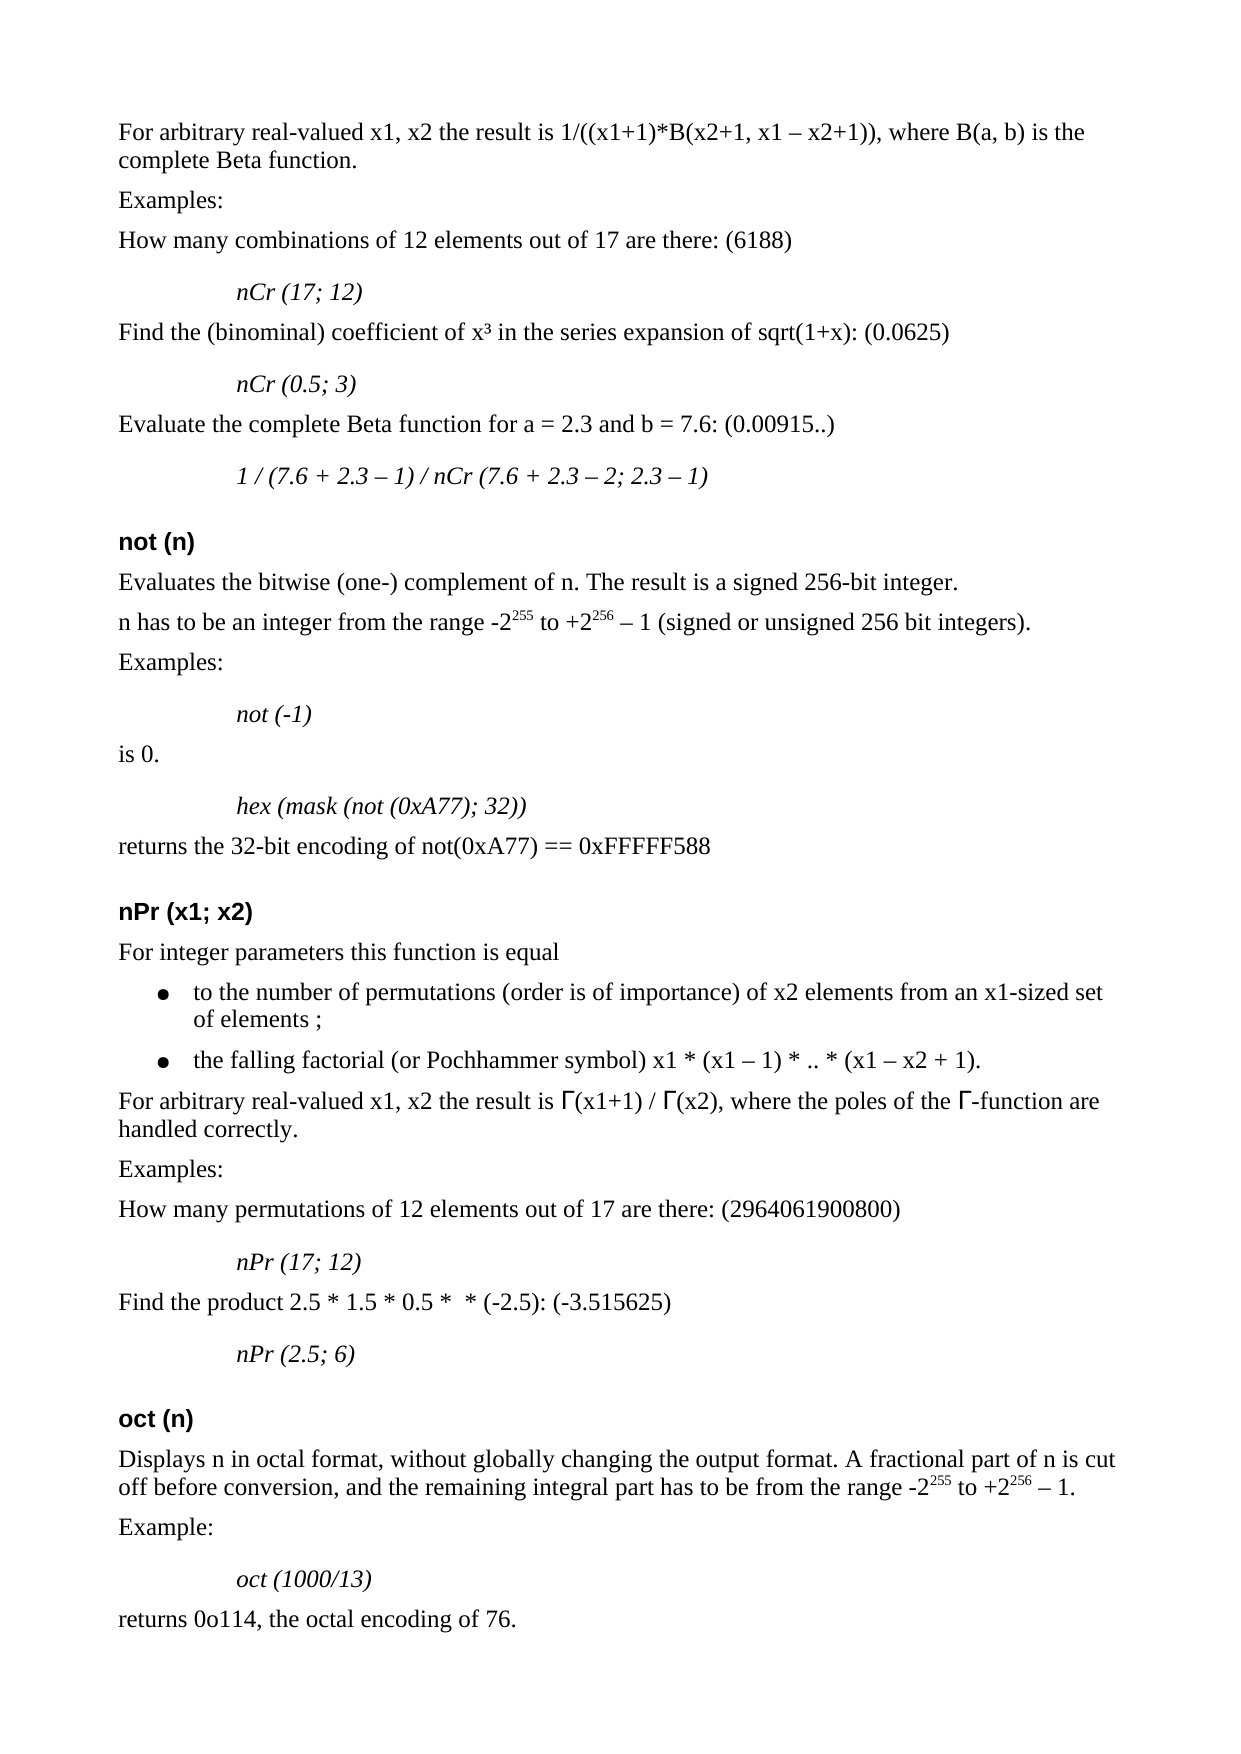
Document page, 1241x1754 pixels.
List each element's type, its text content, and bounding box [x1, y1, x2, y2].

text nPr (2.5; 6) [236, 1340, 1122, 1367]
text returns the 32-bit encoding of not(0xA77) == 0xFFFFF588 [118, 832, 1122, 860]
text Find the product 2.5 * 1.5 * 0.5 * * (-2.5): (-3.515625) [118, 1288, 1122, 1315]
text How many combinations of 12 elements out of 17 are there: (6188) [118, 226, 1122, 254]
list the falling factorial (or Pochhammer symbol) x1 * (x1 – 1) * .. * (x1 – x2 + 1). [156, 1046, 1122, 1073]
text returns 0o114, the octal encoding of 76. [118, 1605, 1122, 1633]
list to the number of permutations (order is of importance) of x2 elements from an x1-sized set of elements ; [156, 978, 1122, 1033]
text Evaluates the bitwise (one-) complement of n. The result is a signed 256-bit integer. [118, 568, 1122, 595]
text Examples: [118, 648, 1122, 676]
text Examples: [118, 1155, 1122, 1183]
text Evaluate the complete Beta function for a = 2.3 and b = 7.6: (0.00915..) [118, 410, 1122, 438]
text For arbitrary real-valued x1, x2 the result is Γ(x1+1) / Γ(x2), where the poles of the Γ-function are handled correctly. [118, 1086, 1122, 1143]
text hex (mask (not (0xA77); 32)) [236, 792, 1122, 820]
text not (-1) [236, 700, 1122, 728]
text 1 / (7.6 + 2.3 – 1) / nCr (7.6 + 2.3 – 2; 2.3 – 1) [236, 462, 1122, 490]
text For integer parameters this function is equal [118, 938, 1122, 965]
text How many permutations of 12 elements out of 17 are there: (2964061900800) [118, 1196, 1122, 1223]
text nPr (17; 12) [236, 1248, 1122, 1275]
text nCr (0.5; 3) [236, 370, 1122, 398]
text Example: [118, 1513, 1122, 1541]
subtitle oct (n) [118, 1405, 1122, 1432]
text is 0. [118, 740, 1122, 768]
subtitle nPr (x1; x2) [118, 897, 1122, 925]
text For arbitrary real-valued x1, x2 the result is 1/((x1+1)*B(x2+1, x1 – x2+1)), where B(a, b) is the complete Beta function. [118, 118, 1122, 173]
text oct (1000/13) [236, 1565, 1122, 1593]
subtitle not (n) [118, 527, 1122, 555]
text Find the (binominal) coefficient of x³ in the series expansion of sqrt(1+x): (0.0625) [118, 318, 1122, 346]
text n has to be an integer from the range -2255 to +2256 – 1 (signed or unsigned 256 bit integers). [118, 608, 1122, 636]
text Displays n in octal format, without globally changing the output format. A fractional part of n is cut off before conversion, and the remaining integral part has to be from the range -2255 to +2256 – 1. [118, 1445, 1122, 1500]
text Examples: [118, 186, 1122, 214]
text nCr (17; 12) [236, 278, 1122, 306]
